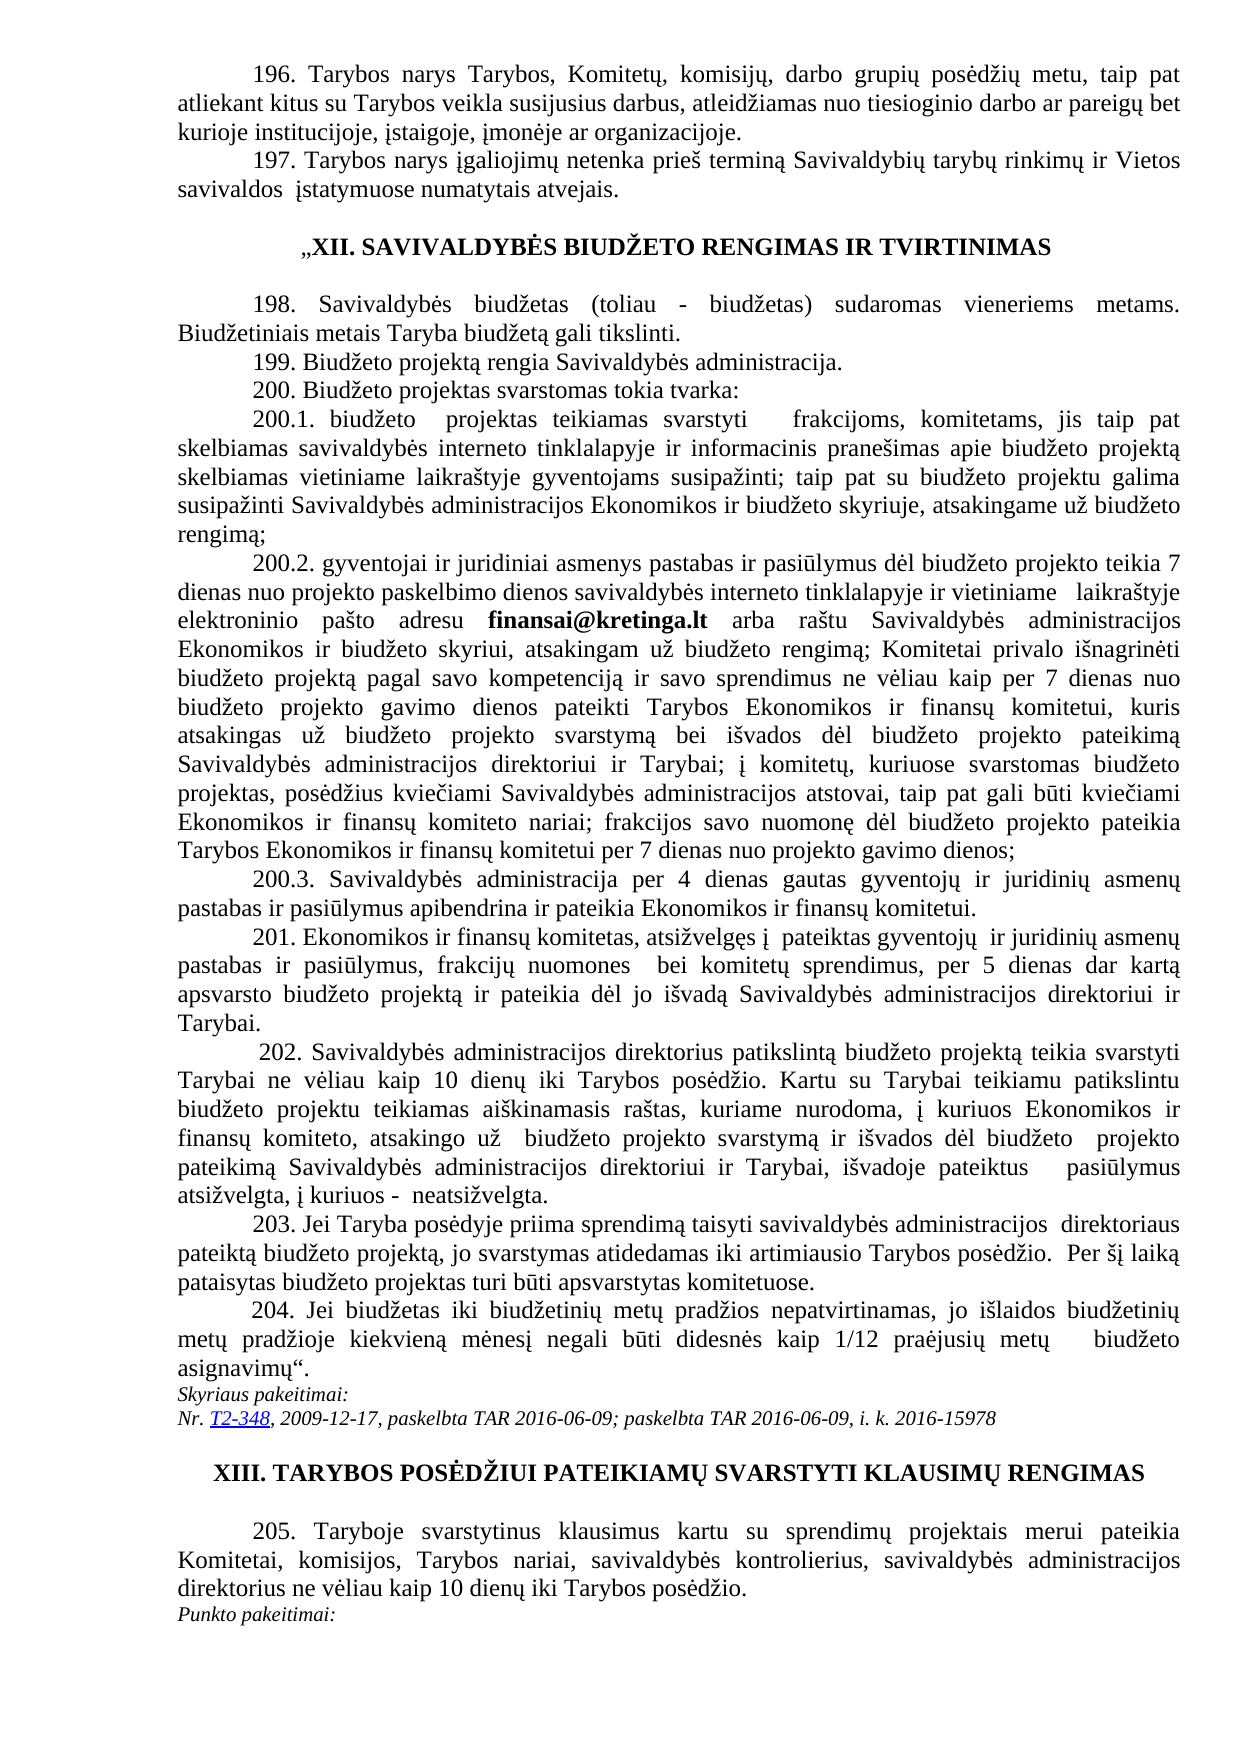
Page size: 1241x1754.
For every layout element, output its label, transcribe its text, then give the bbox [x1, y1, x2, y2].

text 205. Taryboje svarstytinus klausimus kartu su sprendimų projektais merui pateikia Komitetai, komisijos, Tarybos nariai, savivaldybės kontrolierius, savivaldybės administracijos direktorius ne vėliau kaip 10 dienų iki Tarybos posėdžio. [177, 1516, 1181, 1602]
text 201. Ekonomikos ir finansų komitetas, atsižvelgęs į pateiktas gyventojų ir juridinių asmenų pastabas ir pasiūlymus, frakcijų nuomones bei komitetų sprendimus, per 5 dienas dar kartą apsvarsto biudžeto projektą ir pateikia dėl jo išvadą Savivaldybės administracijos direktoriui ir Tarybai. [177, 922, 1181, 1037]
text 204. Jei biudžetas iki biudžetinių metų pradžios nepatvirtinamas, jo išlaidos biudžetinių metų pradžioje kiekvieną mėnesį negali būti didesnės kaip 1/12 praėjusių metų biudžeto asignavimų“. [177, 1295, 1181, 1382]
text „XII. SAVIVALDYBĖS BIUDŽETO RENGIMAS IR TVIRTINIMAS [177, 232, 1181, 260]
text 199. Biudžeto projektą rengia Savivaldybės administracija. [177, 347, 1181, 375]
text 198. Savivaldybės biudžetas (toliau - biudžetas) sudaromas vieneriems metams. Biudžetiniais metais Taryba biudžetą gali tikslinti. [177, 289, 1181, 347]
text 203. Jei Taryba posėdyje priima sprendimą taisyti savivaldybės administracijos direktoriaus pateiktą biudžeto projektą, jo svarstymas atidedamas iki artimiausio Tarybos posėdžio. Per šį laiką pataisytas biudžeto projektas turi būti apsvarstytas komitetuose. [177, 1209, 1181, 1295]
text 200.1. biudžeto projektas teikiamas svarstyti frakcijoms, komitetams, jis taip pat skelbiamas savivaldybės interneto tinklalapyje ir informacinis pranešimas apie biudžeto projektą skelbiamas vietiniame laikraštyje gyventojams susipažinti; taip pat su biudžeto projektu galima susipažinti Savivaldybės administracijos Ekonomikos ir biudžeto skyriuje, atsakingame už biudžeto rengimą; [177, 404, 1181, 548]
text 196. Tarybos narys Tarybos, Komitetų, komisijų, darbo grupių posėdžių metu, taip pat atliekant kitus su Tarybos veikla susijusius darbus, atleidžiamas nuo tiesioginio darbo ar pareigų bet kurioje institucijoje, įstaigoje, įmonėje ar organizacijoje. [177, 59, 1181, 145]
text 200. Biudžeto projektas svarstomas tokia tvarka: [177, 375, 1181, 404]
text Skyriaus pakeitimai: [177, 1382, 1181, 1406]
text 200.3. Savivaldybės administracija per 4 dienas gautas gyventojų ir juridinių asmenų pastabas ir pasiūlymus apibendrina ir pateikia Ekonomikos ir finansų komitetui. [177, 864, 1181, 922]
text Nr. T2-348, 2009-12-17, paskelbta TAR 2016-06-09; paskelbta TAR 2016-06-09, i. k. 2016-15978 [177, 1406, 1181, 1430]
text 197. Tarybos narys įgaliojimų netenka prieš terminą Savivaldybių tarybų rinkimų ir Vietos savivaldos įstatymuose numatytais atvejais. [177, 145, 1181, 203]
text Punkto pakeitimai: [177, 1602, 1181, 1626]
text 200.2. gyventojai ir juridiniai asmenys pastabas ir pasiūlymus dėl biudžeto projekto teikia 7 dienas nuo projekto paskelbimo dienos savivaldybės interneto tinklalapyje ir vietiniame laikraštyje elektroninio pašto adresu finansai@kretinga.lt arba raštu Savivaldybės administracijos Ekonomikos ir biudžeto skyriui, atsakingam už biudžeto rengimą; Komitetai privalo išnagrinėti biudžeto projektą pagal savo kompetenciją ir savo sprendimus ne vėliau kaip per 7 dienas nuo biudžeto projekto gavimo dienos pateikti Tarybos Ekonomikos ir finansų komitetui, kuris atsakingas už biudžeto projekto svarstymą bei išvados dėl biudžeto projekto pateikimą Savivaldybės administracijos direktoriui ir Tarybai; į komitetų, kuriuose svarstomas biudžeto projektas, posėdžius kviečiami Savivaldybės administracijos atstovai, taip pat gali būti kviečiami Ekonomikos ir finansų komiteto nariai; frakcijos savo nuomonę dėl biudžeto projekto pateikia Tarybos Ekonomikos ir finansų komitetui per 7 dienas nuo projekto gavimo dienos; [177, 548, 1181, 864]
text XIII. TARYBOS POSĖDŽIUI PATEIKIAMŲ SVARSTYTI KLAUSIMŲ RENGIMAS [177, 1458, 1181, 1487]
text 202. Savivaldybės administracijos direktorius patikslintą biudžeto projektą teikia svarstyti Tarybai ne vėliau kaip 10 dienų iki Tarybos posėdžio. Kartu su Tarybai teikiamu patikslintu biudžeto projektu teikiamas aiškinamasis raštas, kuriame nurodoma, į kuriuos Ekonomikos ir finansų komiteto, atsakingo už biudžeto projekto svarstymą ir išvados dėl biudžeto projekto pateikimą Savivaldybės administracijos direktoriui ir Tarybai, išvadoje pateiktus pasiūlymus atsižvelgta, į kuriuos - neatsižvelgta. [177, 1037, 1181, 1209]
